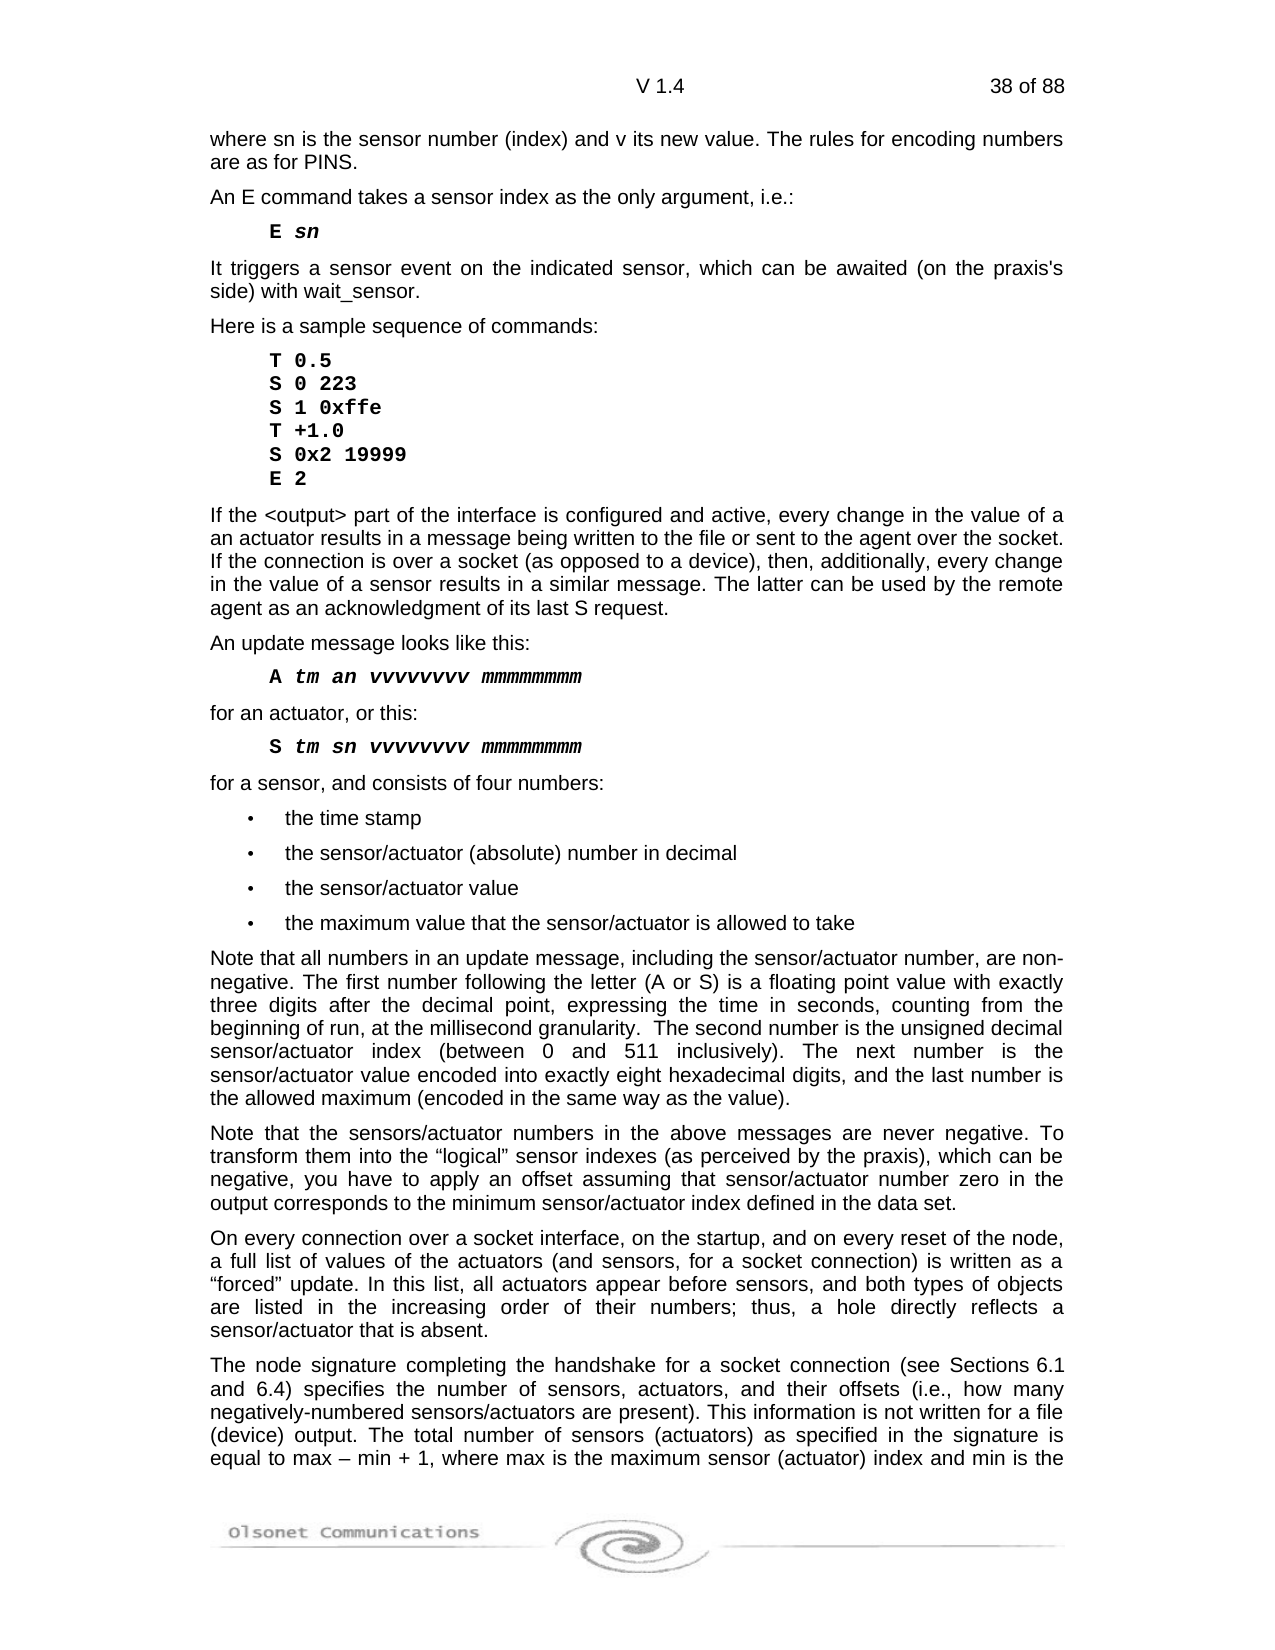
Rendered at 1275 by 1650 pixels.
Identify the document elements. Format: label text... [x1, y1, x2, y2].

text for a sensor, and consists of four numbers: [210, 772, 1065, 795]
text S tm sn vvvvvvvv mmmmmmmm [269, 737, 1065, 760]
text Note that all numbers in an update message, including the sensor/actuator number, are non-negative. The first number following the letter (A or S) is a floating point value with exactly three digits after the decimal point, expressing the time in seconds, counting from the beginning of run, at the millisecond granularity. The second number is the unsigned decimal sensor/actuator index (between 0 and 511 inclusively). The next number is the sensor/actuator value encoded into exactly eight hexadecimal digits, and the last number is the allowed maximum (encoded in the same way as the value). [210, 947, 1065, 1109]
text A tm an vvvvvvvv mmmmmmmm [269, 666, 1065, 690]
list the maximum value that the sensor/actuator is allowed to take [247, 912, 1065, 935]
text where sn is the sensor number (index) and v its new value. The rules for encoding numbers are as for PINS. [210, 128, 1065, 174]
text S 0x2 19999 [269, 444, 1065, 468]
text The node signature completing the handshake for a socket connection (see Sections 6.1 and 6.4) specifies the number of sensors, actuators, and their offsets (i.e., how many negatively-numbered sensors/actuators are present). This information is not written for a file (device) output. The total number of sensors (actuators) as specified in the signature is equal to max – min + 1, where max is the maximum sensor (actuator) index and min is the [210, 1354, 1065, 1470]
text Here is a sample sequence of commands: [210, 314, 1065, 338]
text T +1.0 [269, 421, 1065, 444]
picture [210, 1504, 1065, 1596]
text On every connection over a socket interface, on the startup, and on every reset of the node, a full list of values of the actuators (and sensors, for a socket connection) is written as a “forced” update. In this list, all actuators appear before sensors, and both types of objects are listed in the increasing order of their numbers; thus, a hole directly reflects a sensor/actuator that is absent. [210, 1226, 1065, 1342]
text An E command takes a sensor index as the only argument, i.e.: [210, 186, 1065, 209]
list the sensor/actuator (absolute) number in decimal [247, 842, 1065, 865]
text E sn [269, 221, 1065, 244]
text Note that the sensors/actuator numbers in the above messages are never negative. To transform them into the “logical” sensor indexes (as perceived by the praxis), which can be negative, you have to apply an offset assuming that sensor/actuator number zero in the output corresponds to the minimum sensor/actuator index defined in the data set. [210, 1121, 1065, 1214]
text S 0 223 [269, 373, 1065, 397]
text E 2 [269, 468, 1065, 491]
text It triggers a sensor event on the indicated sensor, which can be awaited (on the praxis's side) with wait_sensor. [210, 256, 1065, 303]
text S 1 0xffe [269, 397, 1065, 421]
text for an actuator, or this: [210, 702, 1065, 725]
text An update message looks like this: [210, 631, 1065, 654]
text If the <output> part of the interface is configured and active, every change in the value of a an actuator results in a message being written to the file or sent to the agent over the socket. If the connection is over a socket (as opposed to a device), then, additionally, every change in the value of a sensor results in a similar message. The latter can be used by the remote agent as an acknowledgment of its last S request. [210, 503, 1065, 619]
list the sensor/actuator value [247, 877, 1065, 900]
text T 0.5 [269, 349, 1065, 373]
list the time stamp [247, 807, 1065, 830]
